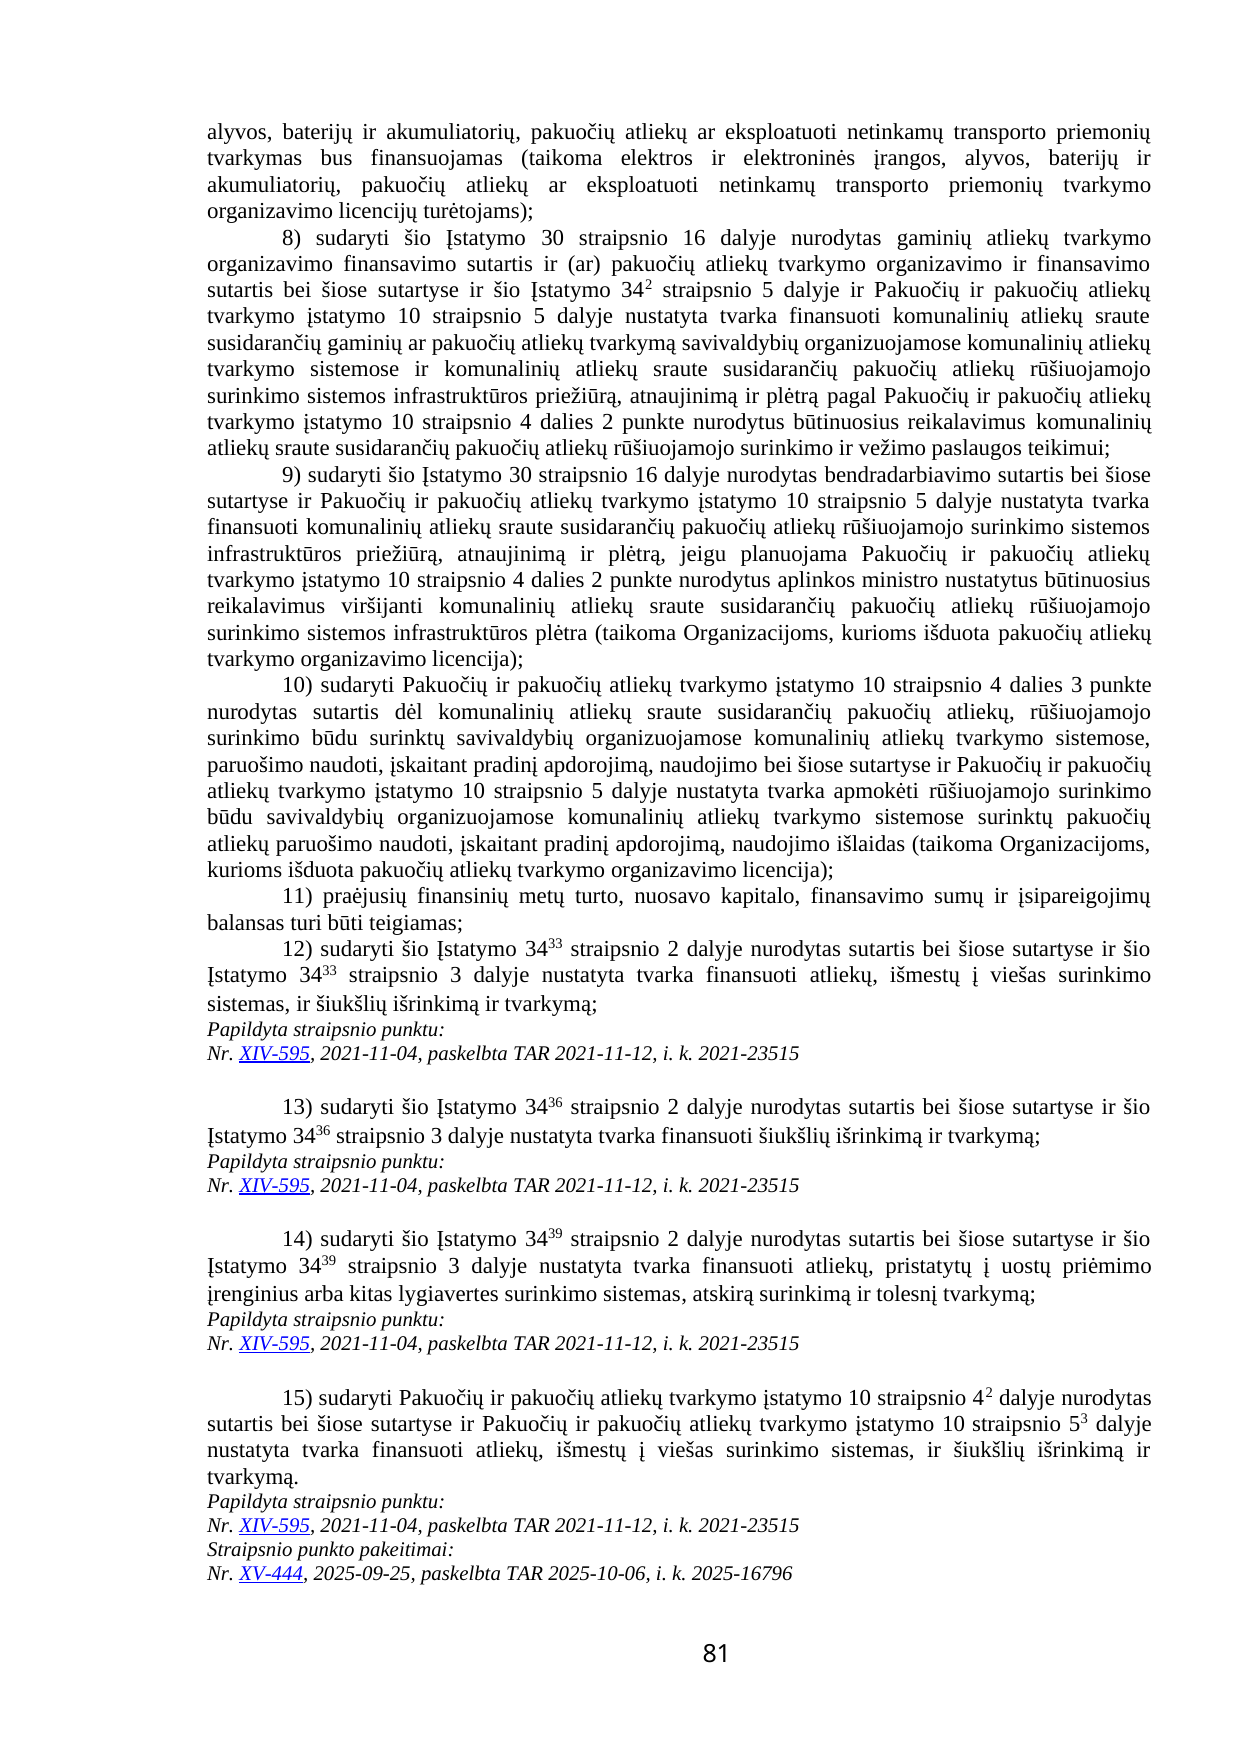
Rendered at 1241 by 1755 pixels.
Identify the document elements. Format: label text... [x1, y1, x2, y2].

text 8) sudaryti šio Įstatymo 30 straipsnio 16 dalyje nurodytas gaminių atliekų tvarkymo organizavimo finansavimo sutartis ir (ar) pakuočių atliekų tvarkymo organizavimo ir finansavimo sutartis bei šiose sutartyse ir šio Įstatymo 342 straipsnio 5 dalyje ir Pakuočių ir pakuočių atliekų tvarkymo įstatymo 10 straipsnio 5 dalyje nustatyta tvarka finansuoti komunalinių atliekų sraute susidarančių gaminių ar pakuočių atliekų tvarkymą savivaldybių organizuojamose komunalinių atliekų tvarkymo sistemose ir komunalinių atliekų sraute susidarančių pakuočių atliekų rūšiuojamojo surinkimo sistemos infrastruktūros priežiūrą, atnaujinimą ir plėtrą pagal Pakuočių ir pakuočių atliekų tvarkymo įstatymo 10 straipsnio 4 dalies 2 punkte nurodytus būtinuosius reikalavimus komunalinių atliekų sraute susidarančių pakuočių atliekų rūšiuojamojo surinkimo ir vežimo paslaugos teikimui; [207, 223, 1152, 461]
text Nr. XIV-595, 2021-11-04, paskelbta TAR 2021-11-12, i. k. 2021-23515 [207, 1331, 1152, 1355]
text alyvos, baterijų ir akumuliatorių, pakuočių atliekų ar eksploatuoti netinkamų transporto priemonių tvarkymas bus finansuojamas (taikoma elektros ir elektroninės įrangos, alyvos, baterijų ir akumuliatorių, pakuočių atliekų ar eksploatuoti netinkamų transporto priemonių tvarkymo organizavimo licencijų turėtojams); [207, 118, 1152, 223]
text 9) sudaryti šio Įstatymo 30 straipsnio 16 dalyje nurodytas bendradarbiavimo sutartis bei šiose sutartyse ir Pakuočių ir pakuočių atliekų tvarkymo įstatymo 10 straipsnio 5 dalyje nustatyta tvarka finansuoti komunalinių atliekų sraute susidarančių pakuočių atliekų rūšiuojamojo surinkimo sistemos infrastruktūros priežiūrą, atnaujinimą ir plėtrą, jeigu planuojama Pakuočių ir pakuočių atliekų tvarkymo įstatymo 10 straipsnio 4 dalies 2 punkte nurodytus aplinkos ministro nustatytus būtinuosius reikalavimus viršijanti komunalinių atliekų sraute susidarančių pakuočių atliekų rūšiuojamojo surinkimo sistemos infrastruktūros plėtra (taikoma Organizacijoms, kurioms išduota pakuočių atliekų tvarkymo organizavimo licencija); [207, 461, 1152, 672]
text 15) sudaryti Pakuočių ir pakuočių atliekų tvarkymo įstatymo 10 straipsnio 42 dalyje nurodytas sutartis bei šiose sutartyse ir Pakuočių ir pakuočių atliekų tvarkymo įstatymo 10 straipsnio 53 dalyje nustatyta tvarka finansuoti atliekų, išmestų į viešas surinkimo sistemas, ir šiukšlių išrinkimą ir tvarkymą. [207, 1384, 1152, 1489]
text 12) sudaryti šio Įstatymo 3433 straipsnio 2 dalyje nurodytas sutartis bei šiose sutartyse ir šio Įstatymo 3433 straipsnio 3 dalyje nustatyta tvarka finansuoti atliekų, išmestų į viešas surinkimo sistemas, ir šiukšlių išrinkimą ir tvarkymą; [207, 935, 1152, 1017]
text 13) sudaryti šio Įstatymo 3436 straipsnio 2 dalyje nurodytas sutartis bei šiose sutartyse ir šio Įstatymo 3436 straipsnio 3 dalyje nustatyta tvarka finansuoti šiukšlių išrinkimą ir tvarkymą; [207, 1093, 1152, 1148]
text 14) sudaryti šio Įstatymo 3439 straipsnio 2 dalyje nurodytas sutartis bei šiose sutartyse ir šio Įstatymo 3439 straipsnio 3 dalyje nustatyta tvarka finansuoti atliekų, pristatytų į uostų priėmimo įrenginius arba kitas lygiavertes surinkimo sistemas, atskirą surinkimą ir tolesnį tvarkymą; [207, 1225, 1152, 1307]
text Nr. XIV-595, 2021-11-04, paskelbta TAR 2021-11-12, i. k. 2021-23515 [207, 1041, 1152, 1065]
text Nr. XIV-595, 2021-11-04, paskelbta TAR 2021-11-12, i. k. 2021-23515 [207, 1173, 1152, 1197]
text Nr. XV-444, 2025-09-25, paskelbta TAR 2025-10-06, i. k. 2025-16796 [207, 1561, 1152, 1585]
text 11) praėjusių finansinių metų turto, nuosavo kapitalo, finansavimo sumų ir įsipareigojimų balansas turi būti teigiamas; [207, 882, 1152, 935]
text Papildyta straipsnio punktu: [207, 1148, 1152, 1173]
text Papildyta straipsnio punktu: [207, 1307, 1152, 1331]
text 10) sudaryti Pakuočių ir pakuočių atliekų tvarkymo įstatymo 10 straipsnio 4 dalies 3 punkte nurodytas sutartis dėl komunalinių atliekų sraute susidarančių pakuočių atliekų, rūšiuojamojo surinkimo būdu surinktų savivaldybių organizuojamose komunalinių atliekų tvarkymo sistemose, paruošimo naudoti, įskaitant pradinį apdorojimą, naudojimo bei šiose sutartyse ir Pakuočių ir pakuočių atliekų tvarkymo įstatymo 10 straipsnio 5 dalyje nustatyta tvarka apmokėti rūšiuojamojo surinkimo būdu savivaldybių organizuojamose komunalinių atliekų tvarkymo sistemose surinktų pakuočių atliekų paruošimo naudoti, įskaitant pradinį apdorojimą, naudojimo išlaidas (taikoma Organizacijoms, kurioms išduota pakuočių atliekų tvarkymo organizavimo licencija); [207, 672, 1152, 882]
text Nr. XIV-595, 2021-11-04, paskelbta TAR 2021-11-12, i. k. 2021-23515 [207, 1513, 1152, 1537]
text Papildyta straipsnio punktu: [207, 1489, 1152, 1513]
text Papildyta straipsnio punktu: [207, 1017, 1152, 1041]
text Straipsnio punkto pakeitimai: [207, 1537, 1152, 1561]
